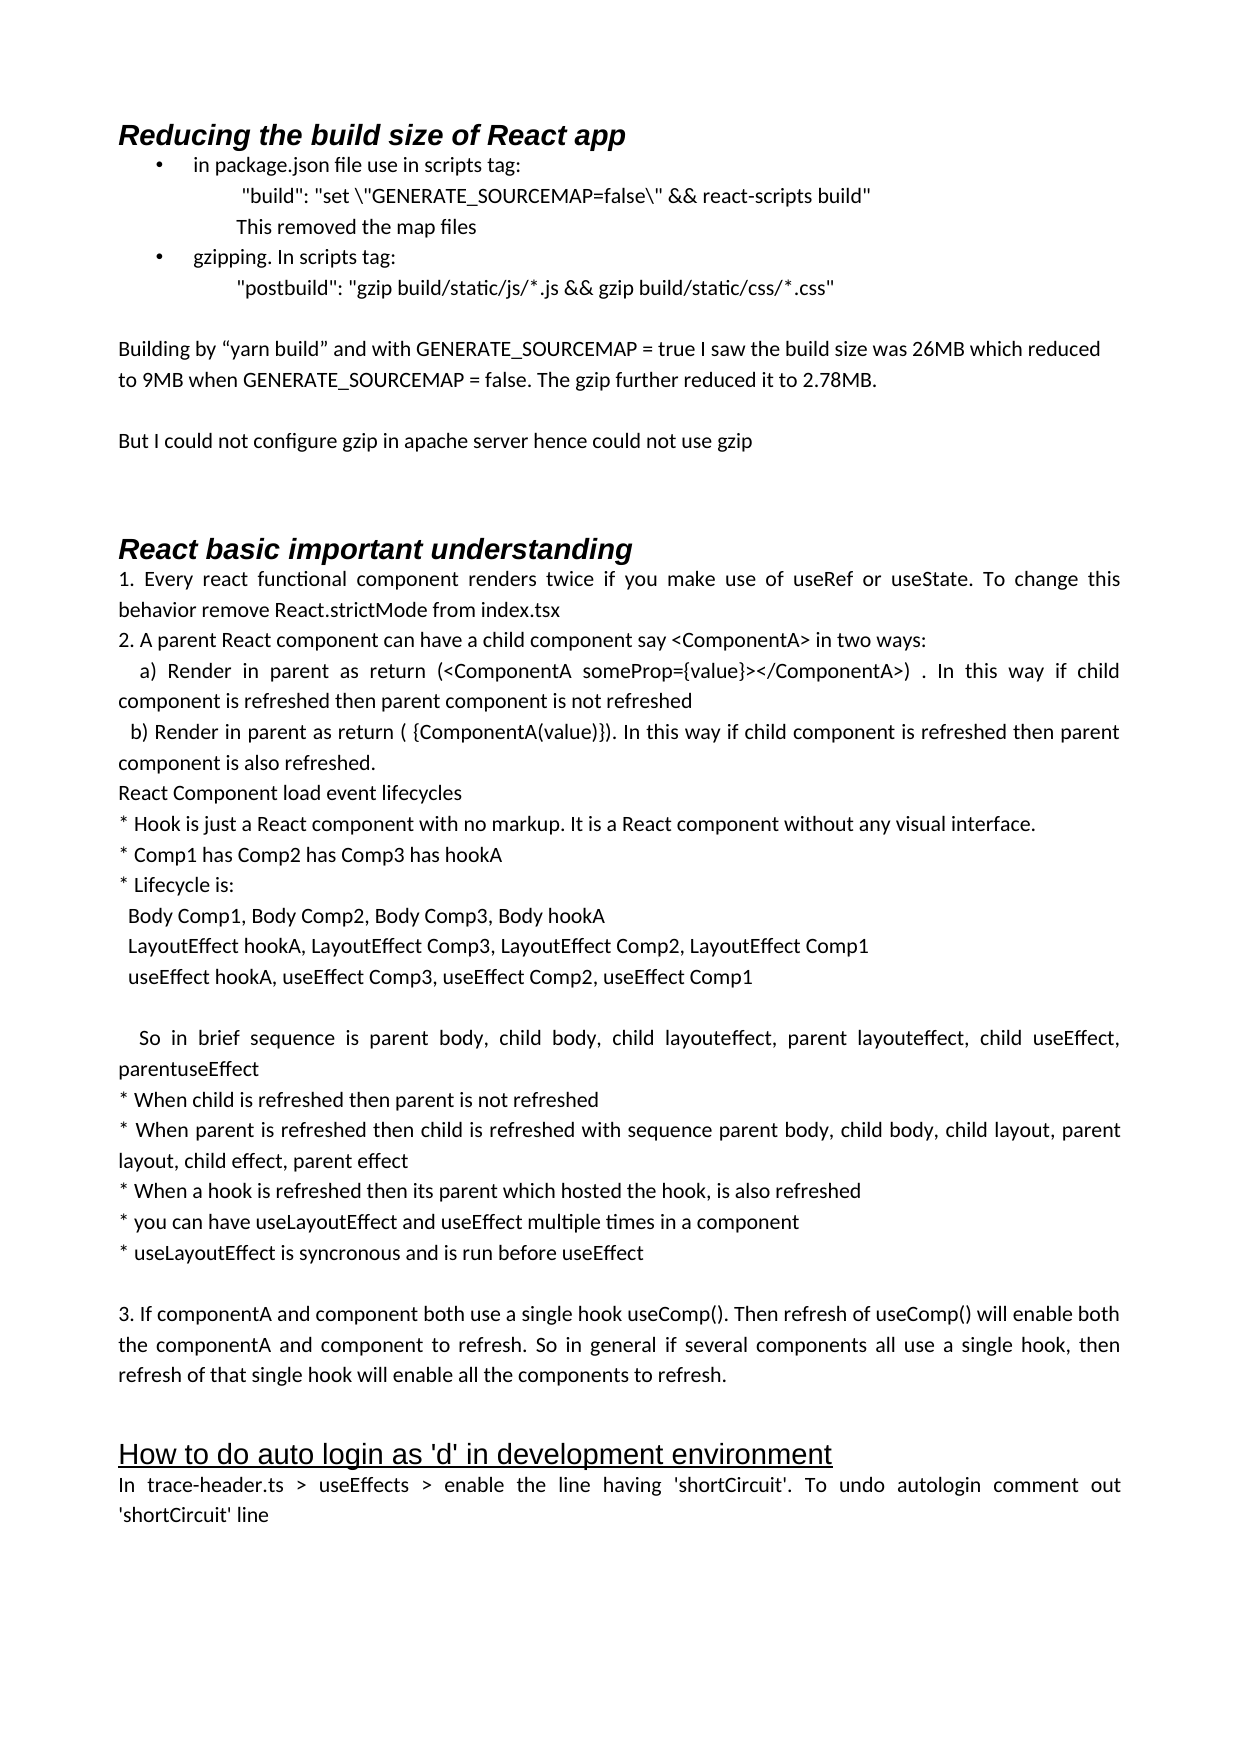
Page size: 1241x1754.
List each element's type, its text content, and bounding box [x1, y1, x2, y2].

list in package.json file use in scripts tag: [156, 152, 1122, 178]
text 3. If componentA and component both use a single hook useComp(). Then refresh of useComp() will enable both the componentA and component to refresh. So in general if several components all use a single hook, then refresh of that single hook will enable all the components to refresh. [118, 1300, 1122, 1388]
text "build": "set \"GENERATE_SOURCEMAP=false\" && react-scripts build" [236, 182, 1122, 209]
text b) Render in parent as return ( {ComponentA(value)}). In this way if child component is refreshed then parent component is also refreshed. [118, 718, 1122, 776]
subtitle How to do auto login as 'd' in development environment [118, 1437, 1122, 1471]
text * you can have useLayoutEffect and useEffect multiple times in a component [118, 1208, 1122, 1235]
text * When child is refreshed then parent is not refreshed [118, 1086, 1122, 1112]
subtitle React basic important understanding [118, 532, 1122, 565]
subtitle Reducing the build size of React app [118, 118, 1122, 152]
text But I could not configure gzip in apache server hence could not use gzip [118, 427, 1122, 454]
text * When a hook is refreshed then its parent which hosted the hook, is also refreshed [118, 1178, 1122, 1204]
text "postbuild": "gzip build/static/js/*.js && gzip build/static/css/*.css" [236, 274, 1122, 301]
text useEffect hookA, useEffect Comp3, useEffect Comp2, useEffect Comp1 [118, 963, 1122, 990]
text LayoutEffect hookA, LayoutEffect Comp3, LayoutEffect Comp2, LayoutEffect Comp1 [118, 933, 1122, 959]
text 1. Every react functional component renders twice if you make use of useRef or useState. To change this behavior remove React.strictMode from index.tsx [118, 565, 1122, 622]
text This removed the map files [236, 213, 1122, 239]
text * useLayoutEffect is syncronous and is run before useEffect [118, 1239, 1122, 1266]
text Body Comp1, Body Comp2, Body Comp3, Body hookA [118, 902, 1122, 929]
text So in brief sequence is parent body, child body, child layouteffect, parent layouteffect, child useEffect, parentuseEffect [118, 1024, 1122, 1082]
text Building by “yarn build” and with GENERATE_SOURCEMAP = true I saw the build size was 26MB which reduced to 9MB when GENERATE_SOURCEMAP = false. The gzip further reduced it to 2.78MB. [118, 335, 1122, 393]
text 2. A parent React component can have a child component say <ComponentA> in two ways: [118, 626, 1122, 653]
text a) Render in parent as return (<ComponentA someProp={value}></ComponentA>) . In this way if child component is refreshed then parent component is not refreshed [118, 657, 1122, 714]
text * Hook is just a React component with no markup. It is a React component without any visual interface. [118, 810, 1122, 837]
text * Lifecycle is: [118, 871, 1122, 898]
list gzipping. In scripts tag: [156, 243, 1122, 270]
text React Component load event lifecycles [118, 779, 1122, 806]
text In trace-header.ts > useEffects > enable the line having 'shortCircuit'. To undo autologin comment out 'shortCircuit' line [118, 1471, 1122, 1528]
text * When parent is refreshed then child is refreshed with sequence parent body, child body, child layout, parent layout, child effect, parent effect [118, 1116, 1122, 1174]
text * Comp1 has Comp2 has Comp3 has hookA [118, 841, 1122, 867]
